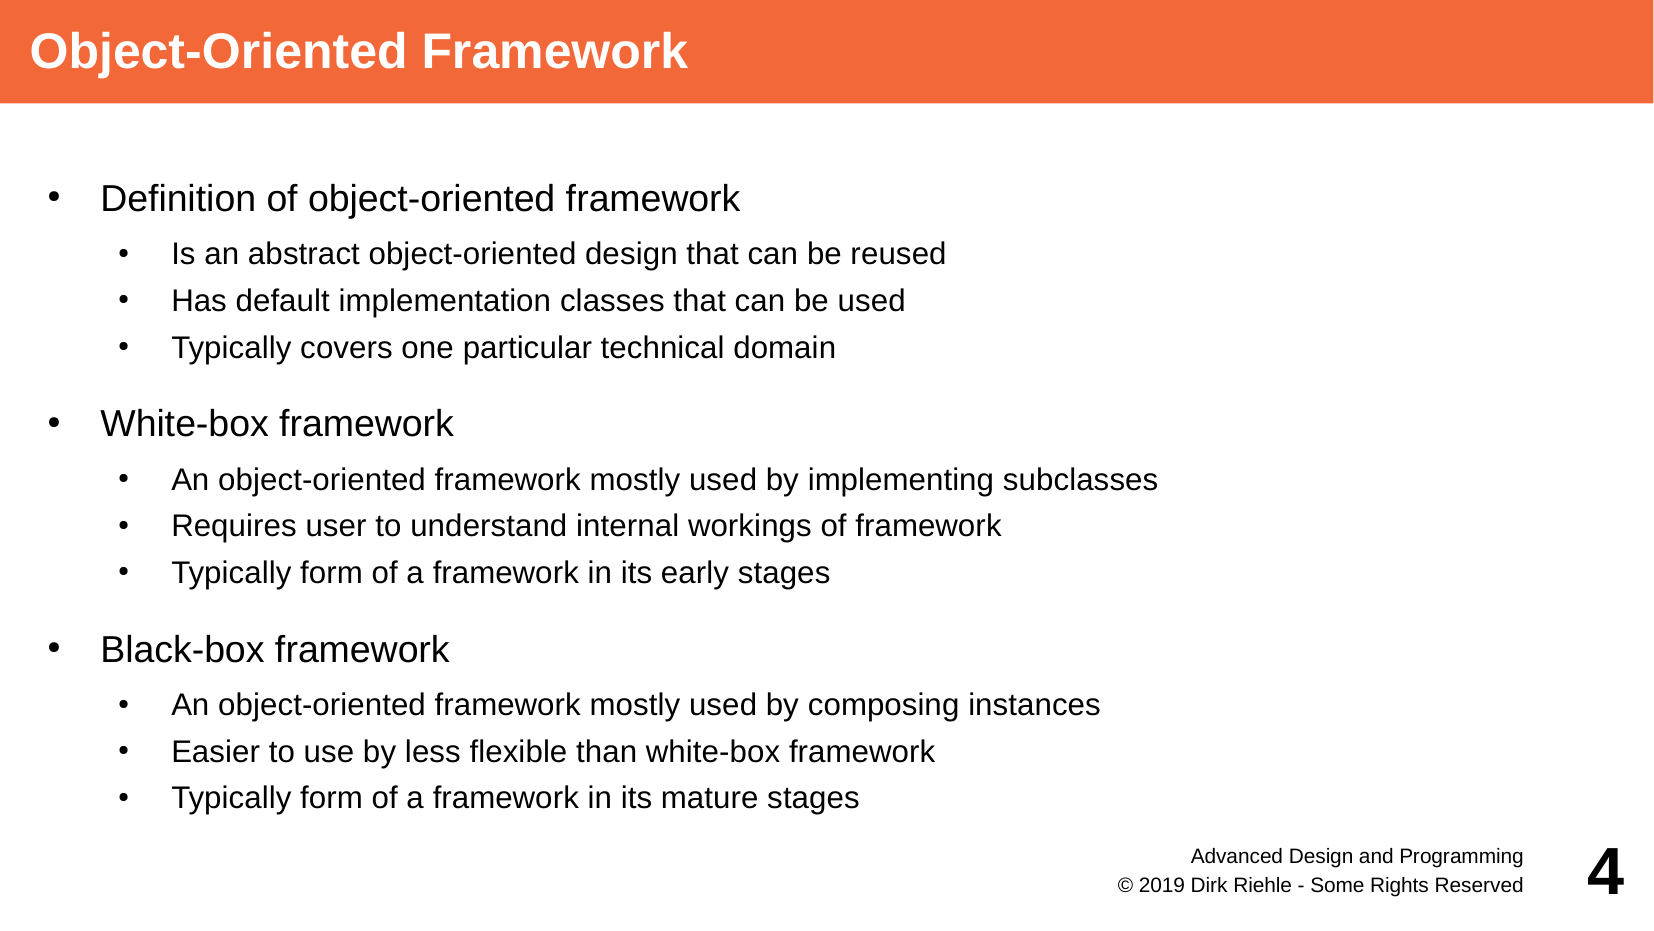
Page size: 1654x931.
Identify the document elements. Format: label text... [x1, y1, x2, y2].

list Definition of object-oriented framework Is an abstract object-oriented design that can be reused Has default implementation classes that can be used Typically covers one particular technical domain White-box framework An object-oriented framework mostly used by implementing subclasses Requires user to understand internal workings of framework Typically form of a framework in its early stages Black-box framework An object-oriented framework mostly used by composing instances Easier to use by less flexible than white-box framework Typically form of a framework in its mature stages [29, 177, 1625, 931]
title Object-Oriented Framework [0, 0, 1654, 104]
